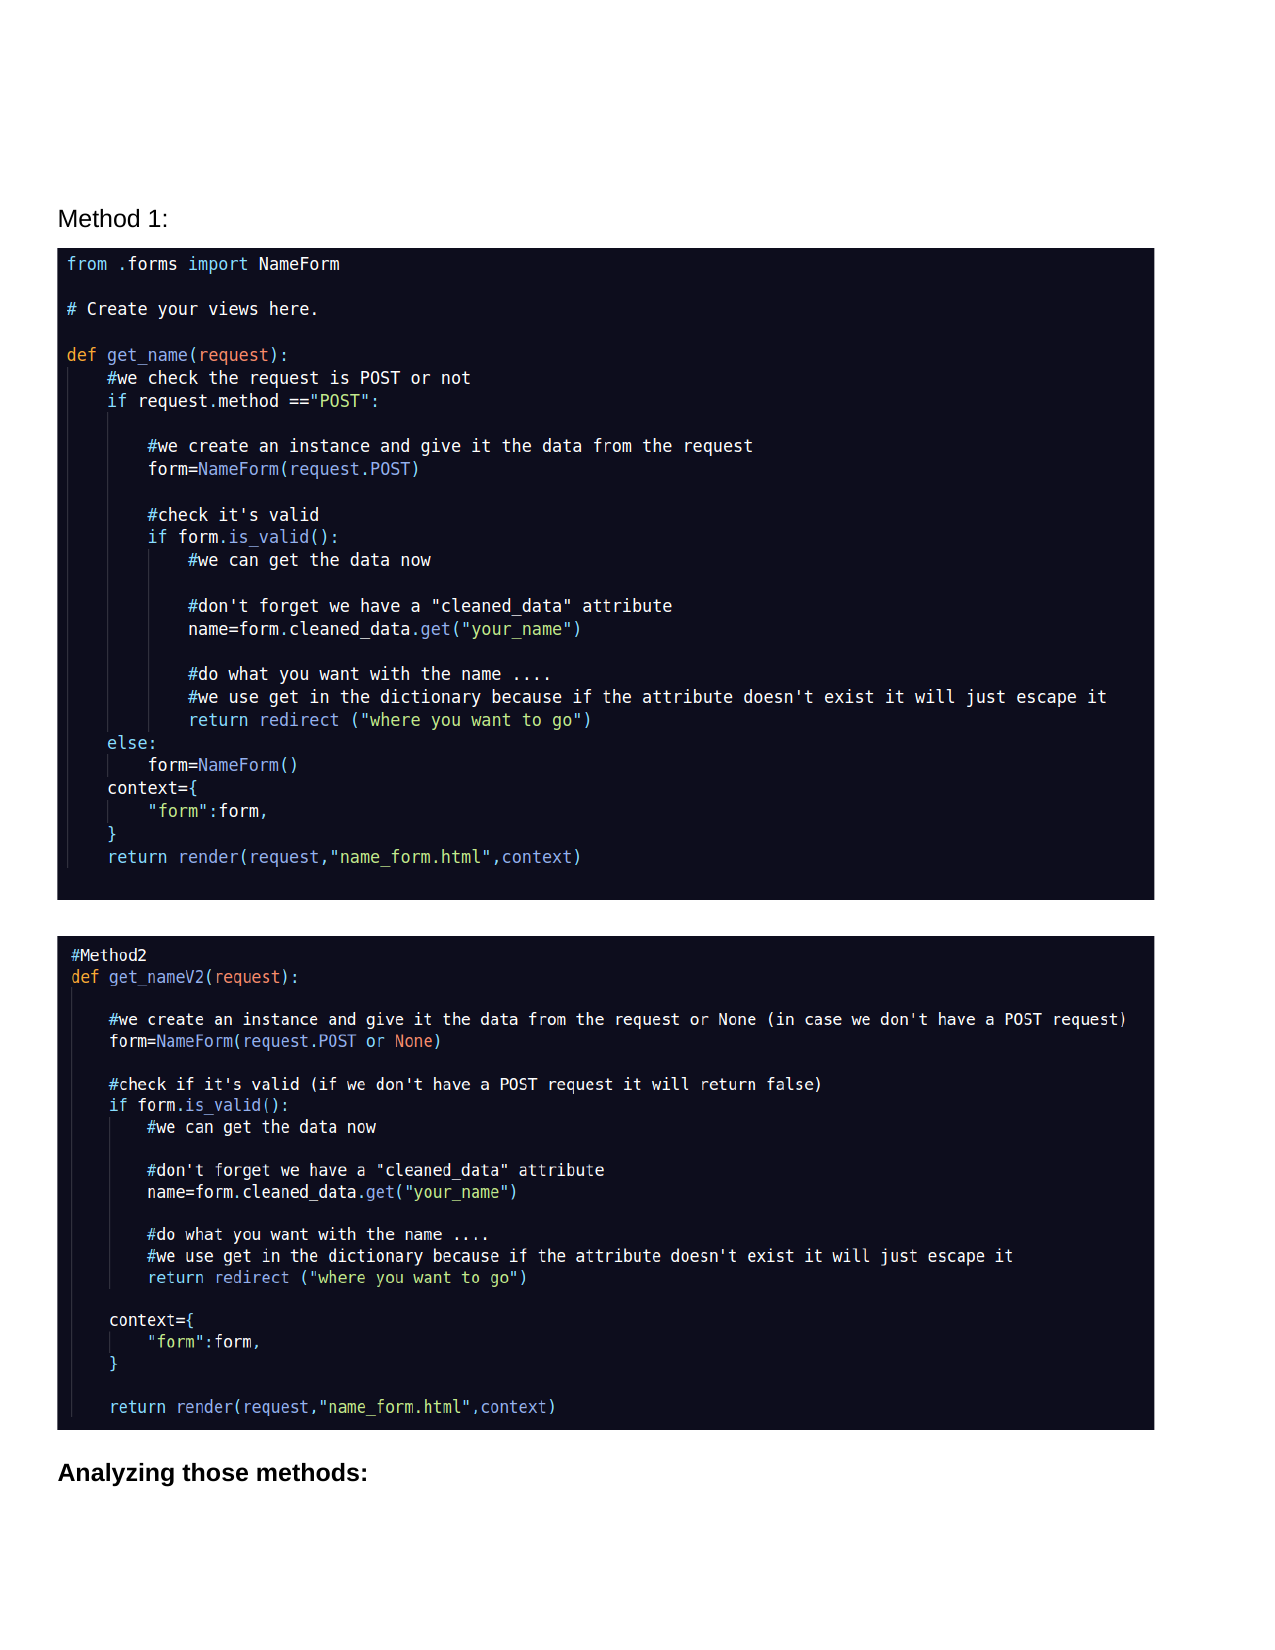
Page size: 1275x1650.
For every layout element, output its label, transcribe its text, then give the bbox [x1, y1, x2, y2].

picture [57, 248, 1155, 900]
text Method 1: [57, 204, 1154, 233]
picture [57, 936, 1155, 1430]
text Analyzing those methods: [57, 1458, 1154, 1487]
